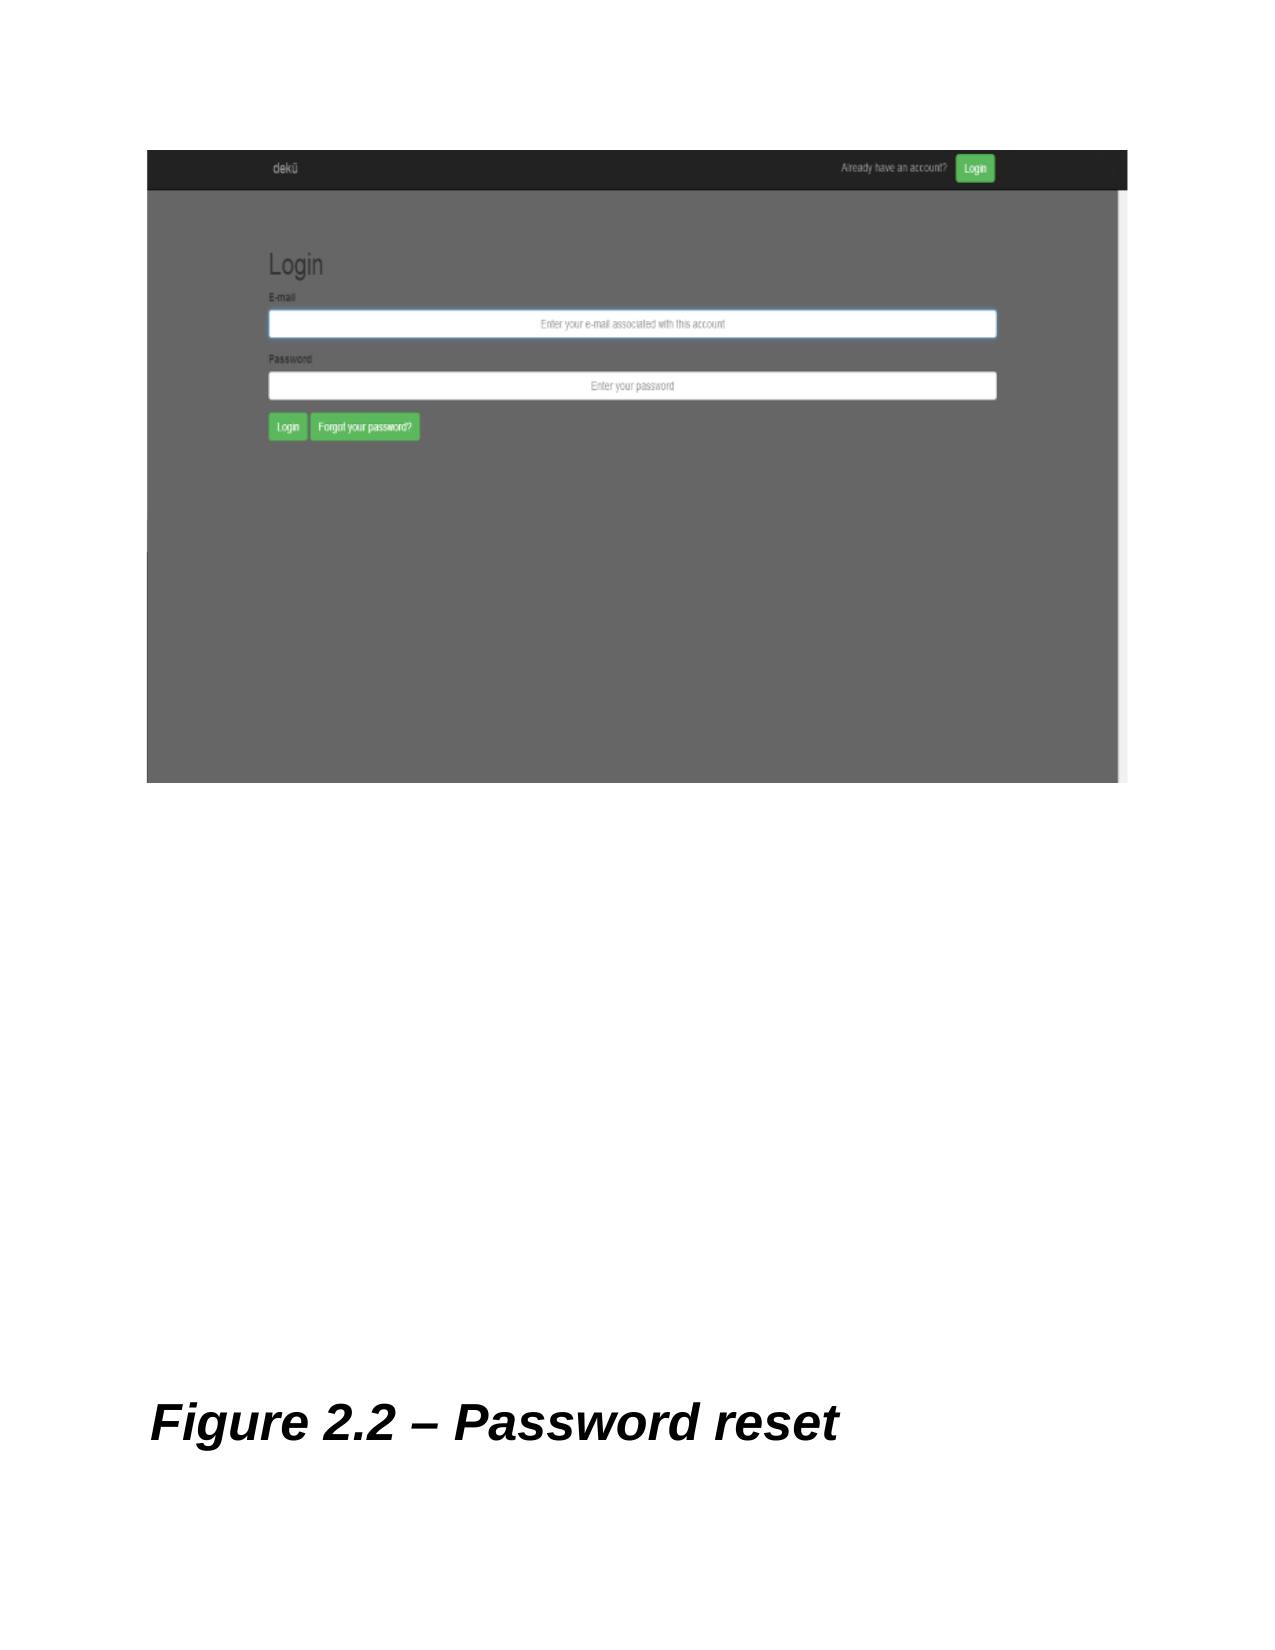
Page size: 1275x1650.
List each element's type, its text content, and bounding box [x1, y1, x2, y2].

text Figure 2.2 – Password reset [150, 1393, 1125, 1451]
